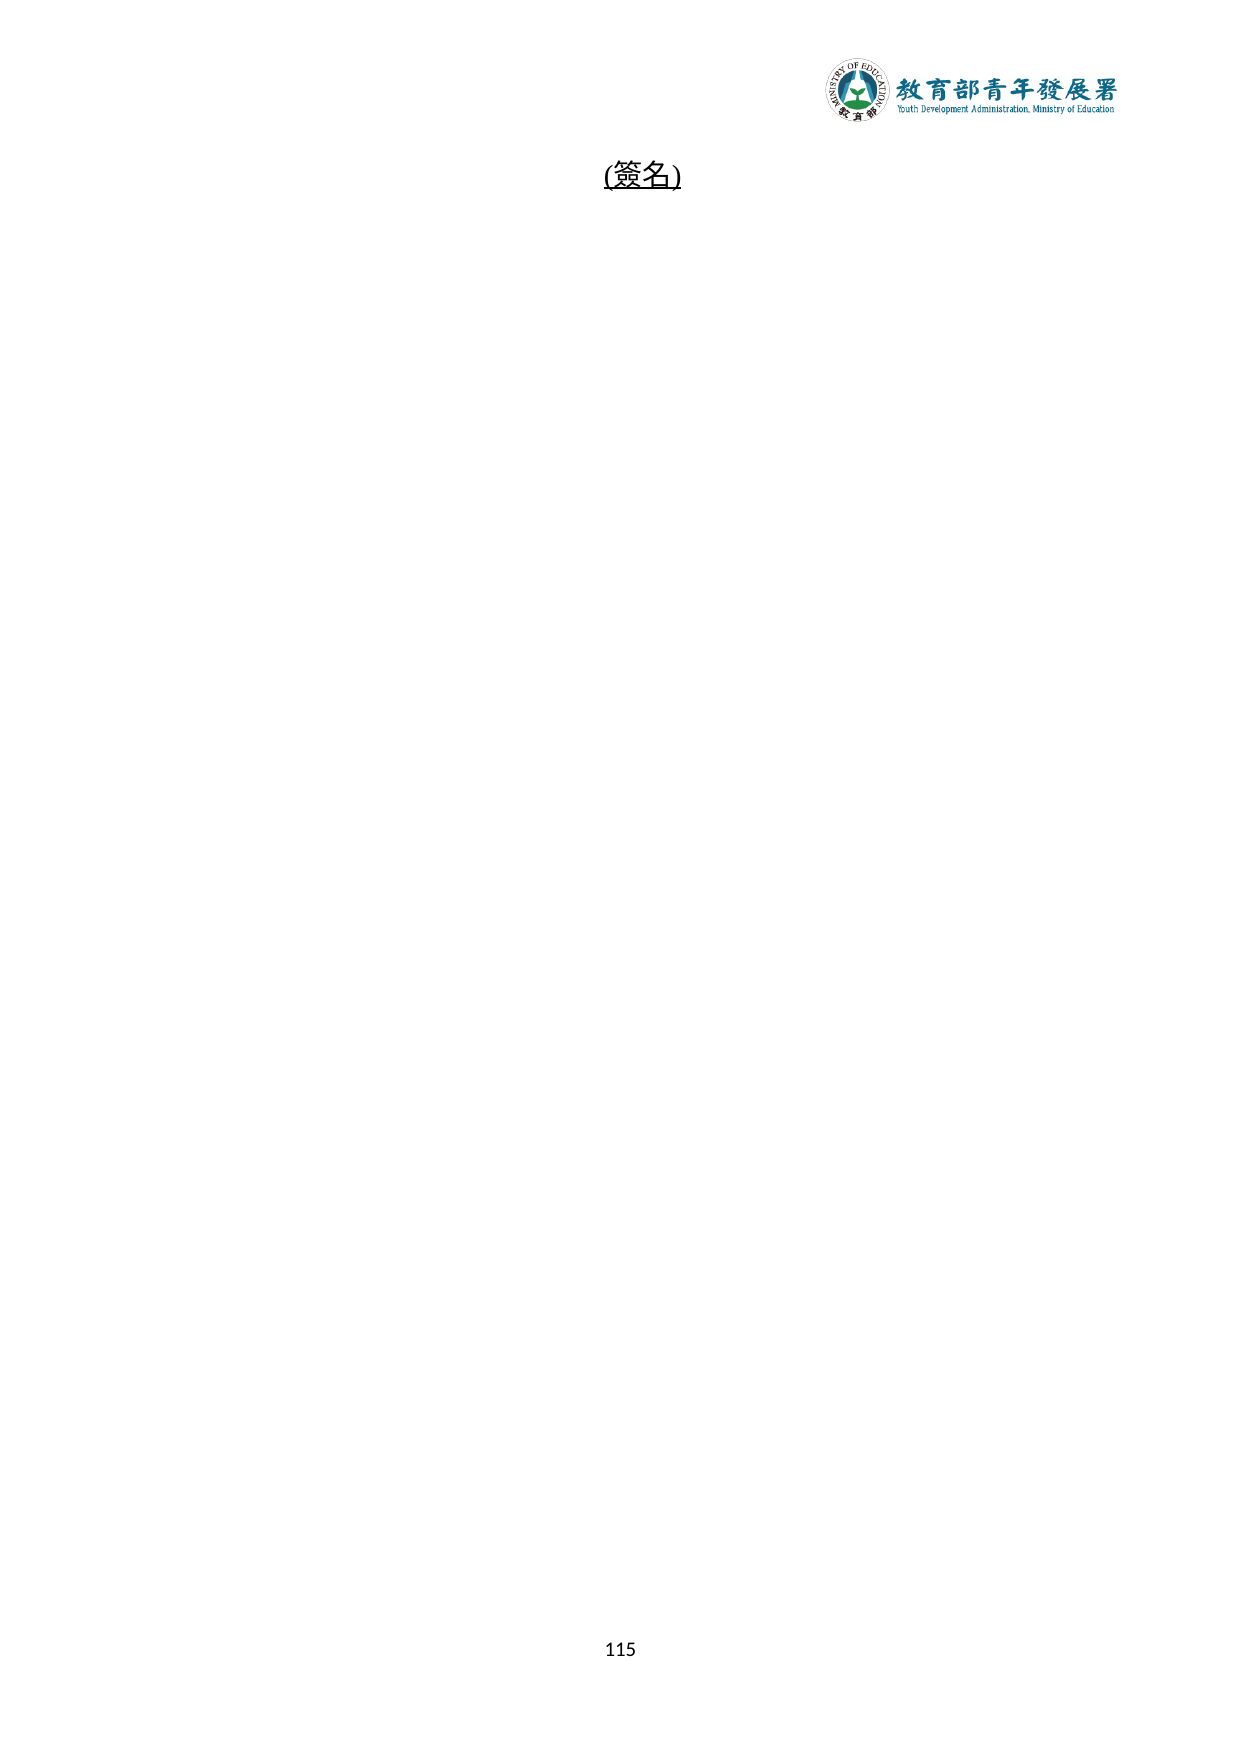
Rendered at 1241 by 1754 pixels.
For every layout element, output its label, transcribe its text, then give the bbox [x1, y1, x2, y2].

table_header [118, 131, 570, 193]
table_header [715, 131, 1122, 193]
table_header (簽名) [570, 131, 715, 193]
